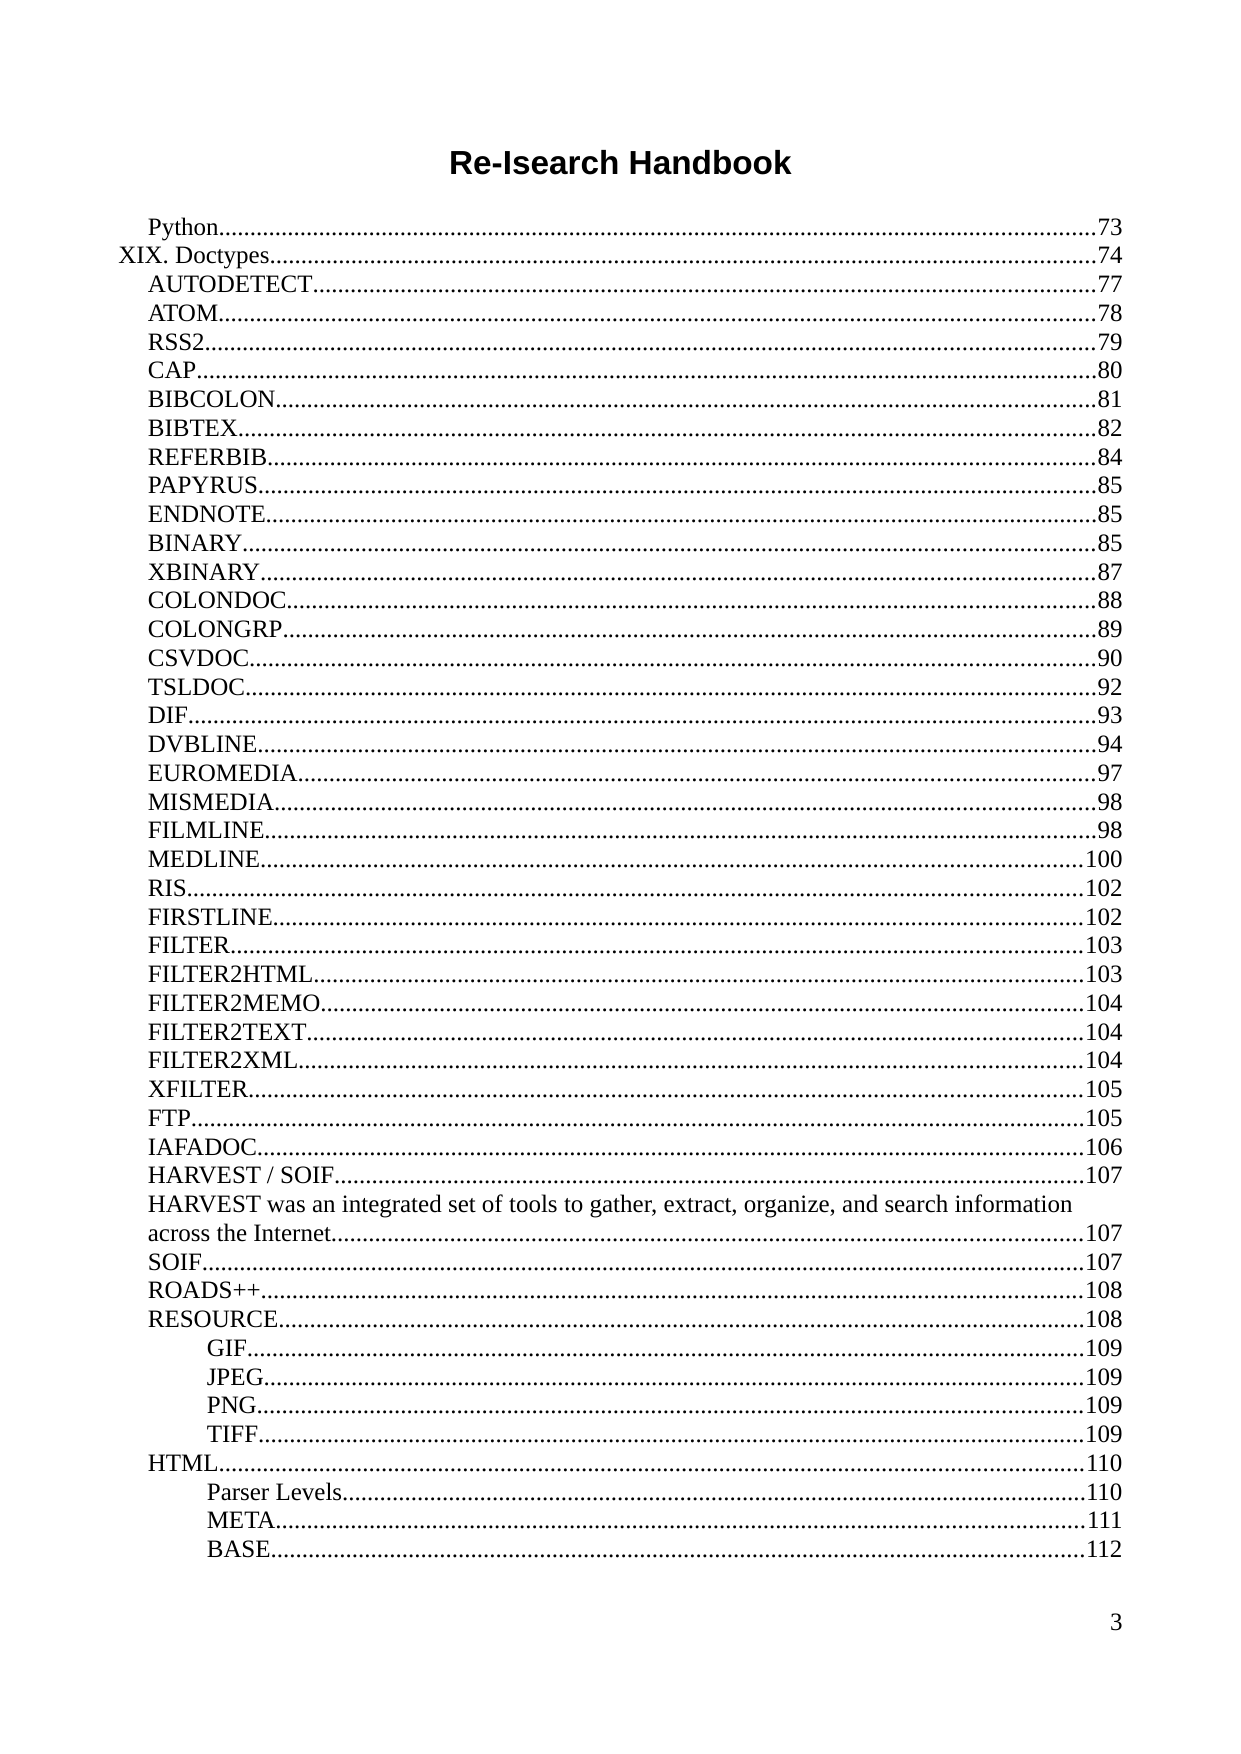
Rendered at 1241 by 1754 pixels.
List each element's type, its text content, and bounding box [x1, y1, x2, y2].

text CSVDOC 90 [148, 643, 1122, 672]
text HTML 110 [148, 1448, 1122, 1477]
text ATOM 78 [148, 298, 1122, 327]
text FILTER2TEXT 104 [148, 1017, 1122, 1045]
text GIF 109 [207, 1333, 1122, 1362]
text JPEG 109 [207, 1362, 1122, 1390]
text PAPYRUS 85 [148, 470, 1122, 499]
text BASE 112 [207, 1534, 1122, 1563]
text BIBTEX 82 [148, 413, 1122, 442]
text FTP 105 [148, 1103, 1122, 1132]
text Parser Levels 110 [207, 1477, 1122, 1505]
text FILTER2XML 104 [148, 1045, 1122, 1074]
text MISMEDIA 98 [148, 787, 1122, 815]
text SOIF 107 [148, 1247, 1122, 1275]
text BIBCOLON 81 [148, 384, 1122, 413]
text CAP 80 [148, 355, 1122, 384]
text XFILTER 105 [148, 1074, 1122, 1103]
text TIFF 109 [207, 1419, 1122, 1448]
text XBINARY 87 [148, 557, 1122, 585]
text RSS2 79 [148, 327, 1122, 355]
text MEDLINE 100 [148, 844, 1122, 873]
text RESOURCE 108 [148, 1304, 1122, 1333]
text FILTER 103 [148, 930, 1122, 959]
text FIRSTLINE 102 [148, 902, 1122, 930]
text HARVEST was an integrated set of tools to gather, extract, organize, and search information across the Internet. 107 [148, 1189, 1122, 1247]
text DVBLINE 94 [148, 729, 1122, 758]
text Python 73 [148, 212, 1122, 240]
text META 111 [207, 1505, 1122, 1534]
text PNG 109 [207, 1390, 1122, 1419]
text FILTER2HTML 103 [148, 959, 1122, 988]
text ENDNOTE 85 [148, 499, 1122, 528]
text IAFADOC 106 [148, 1132, 1122, 1160]
text TSLDOC 92 [148, 672, 1122, 700]
text DIF 93 [148, 700, 1122, 729]
text ROADS++ 108 [148, 1275, 1122, 1304]
text EUROMEDIA 97 [148, 758, 1122, 787]
text COLONGRP 89 [148, 614, 1122, 643]
text COLONDOC 88 [148, 585, 1122, 614]
text HARVEST / SOIF 107 [148, 1160, 1122, 1189]
text AUTODETECT 77 [148, 269, 1122, 298]
text XIX. Doctypes 74 [118, 240, 1122, 269]
text FILMLINE 98 [148, 815, 1122, 844]
text RIS 102 [148, 873, 1122, 902]
text REFERBIB 84 [148, 442, 1122, 470]
text BINARY 85 [148, 528, 1122, 557]
text FILTER2MEMO 104 [148, 988, 1122, 1017]
